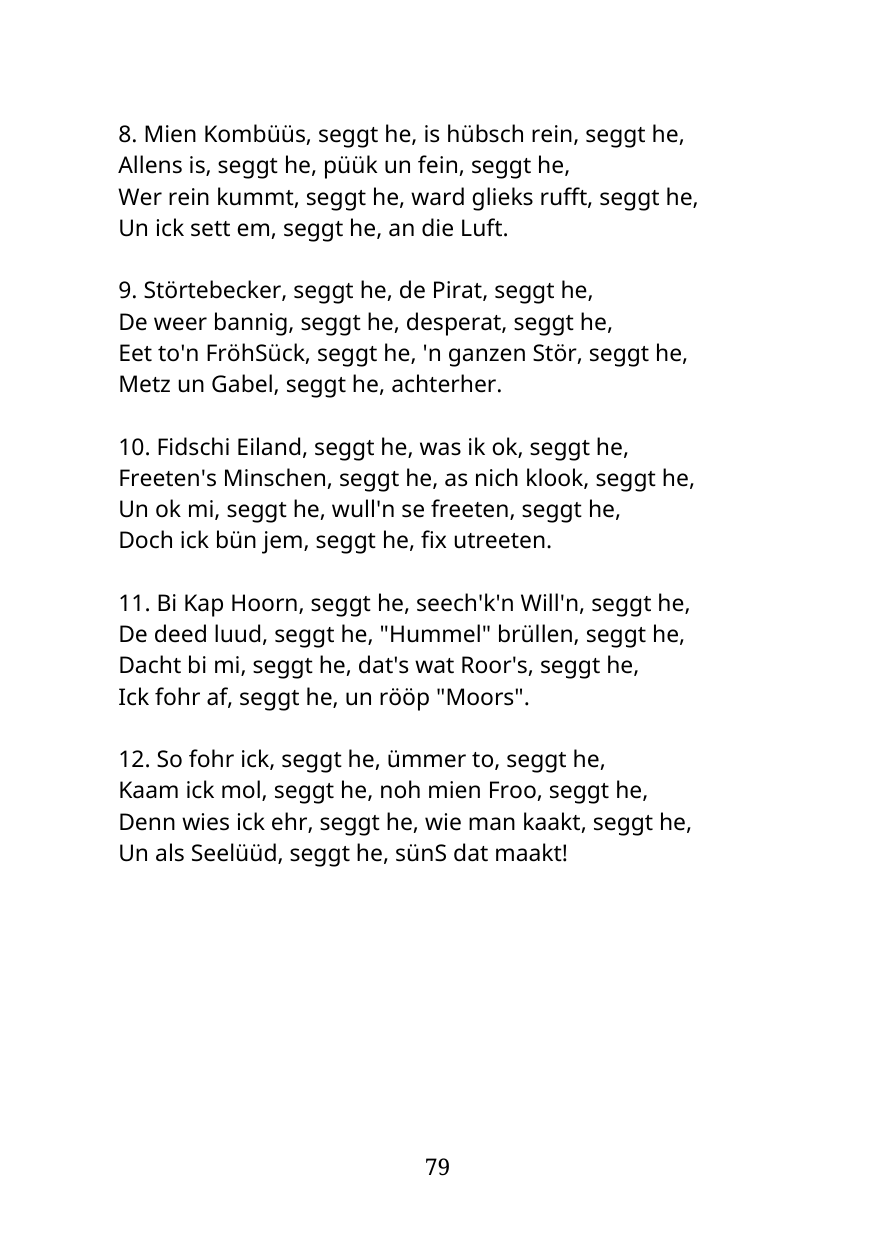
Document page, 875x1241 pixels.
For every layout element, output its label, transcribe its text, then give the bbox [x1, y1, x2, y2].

text 9. Störtebecker, seggt he, de Pirat, seggt he, De weer bannig, seggt he, desperat, seggt he, Eet to'n FröhSück, seggt he, 'n ganzen Stör, seggt he, Metz un Gabel, seggt he, achterher. [118, 274, 756, 399]
text 10. Fidschi Eiland, seggt he, was ik ok, seggt he, Freeten's Minschen, seggt he, as nich klook, seggt he, Un ok mi, seggt he, wull'n se freeten, seggt he, Doch ick bün jem, seggt he, fix utreeten. [118, 431, 756, 556]
text 11. Bi Kap Hoorn, seggt he, seech'k'n Will'n, seggt he, De deed luud, seggt he, "Hummel" brüllen, seggt he, Dacht bi mi, seggt he, dat's wat Roor's, seggt he, Ick fohr af, seggt he, un rööp "Moors". [118, 587, 756, 712]
text 12. So fohr ick, seggt he, ümmer to, seggt he, Kaam ick mol, seggt he, noh mien Froo, seggt he, Denn wies ick ehr, seggt he, wie man kaakt, seggt he, Un als Seelüüd, seggt he, sünS dat maakt! [118, 743, 756, 868]
text 8. Mien Kombüüs, seggt he, is hübsch rein, seggt he, Allens is, seggt he, püük un fein, seggt he, Wer rein kummt, seggt he, ward glieks rufft, seggt he, Un ick sett em, seggt he, an die Luft. [118, 118, 756, 243]
